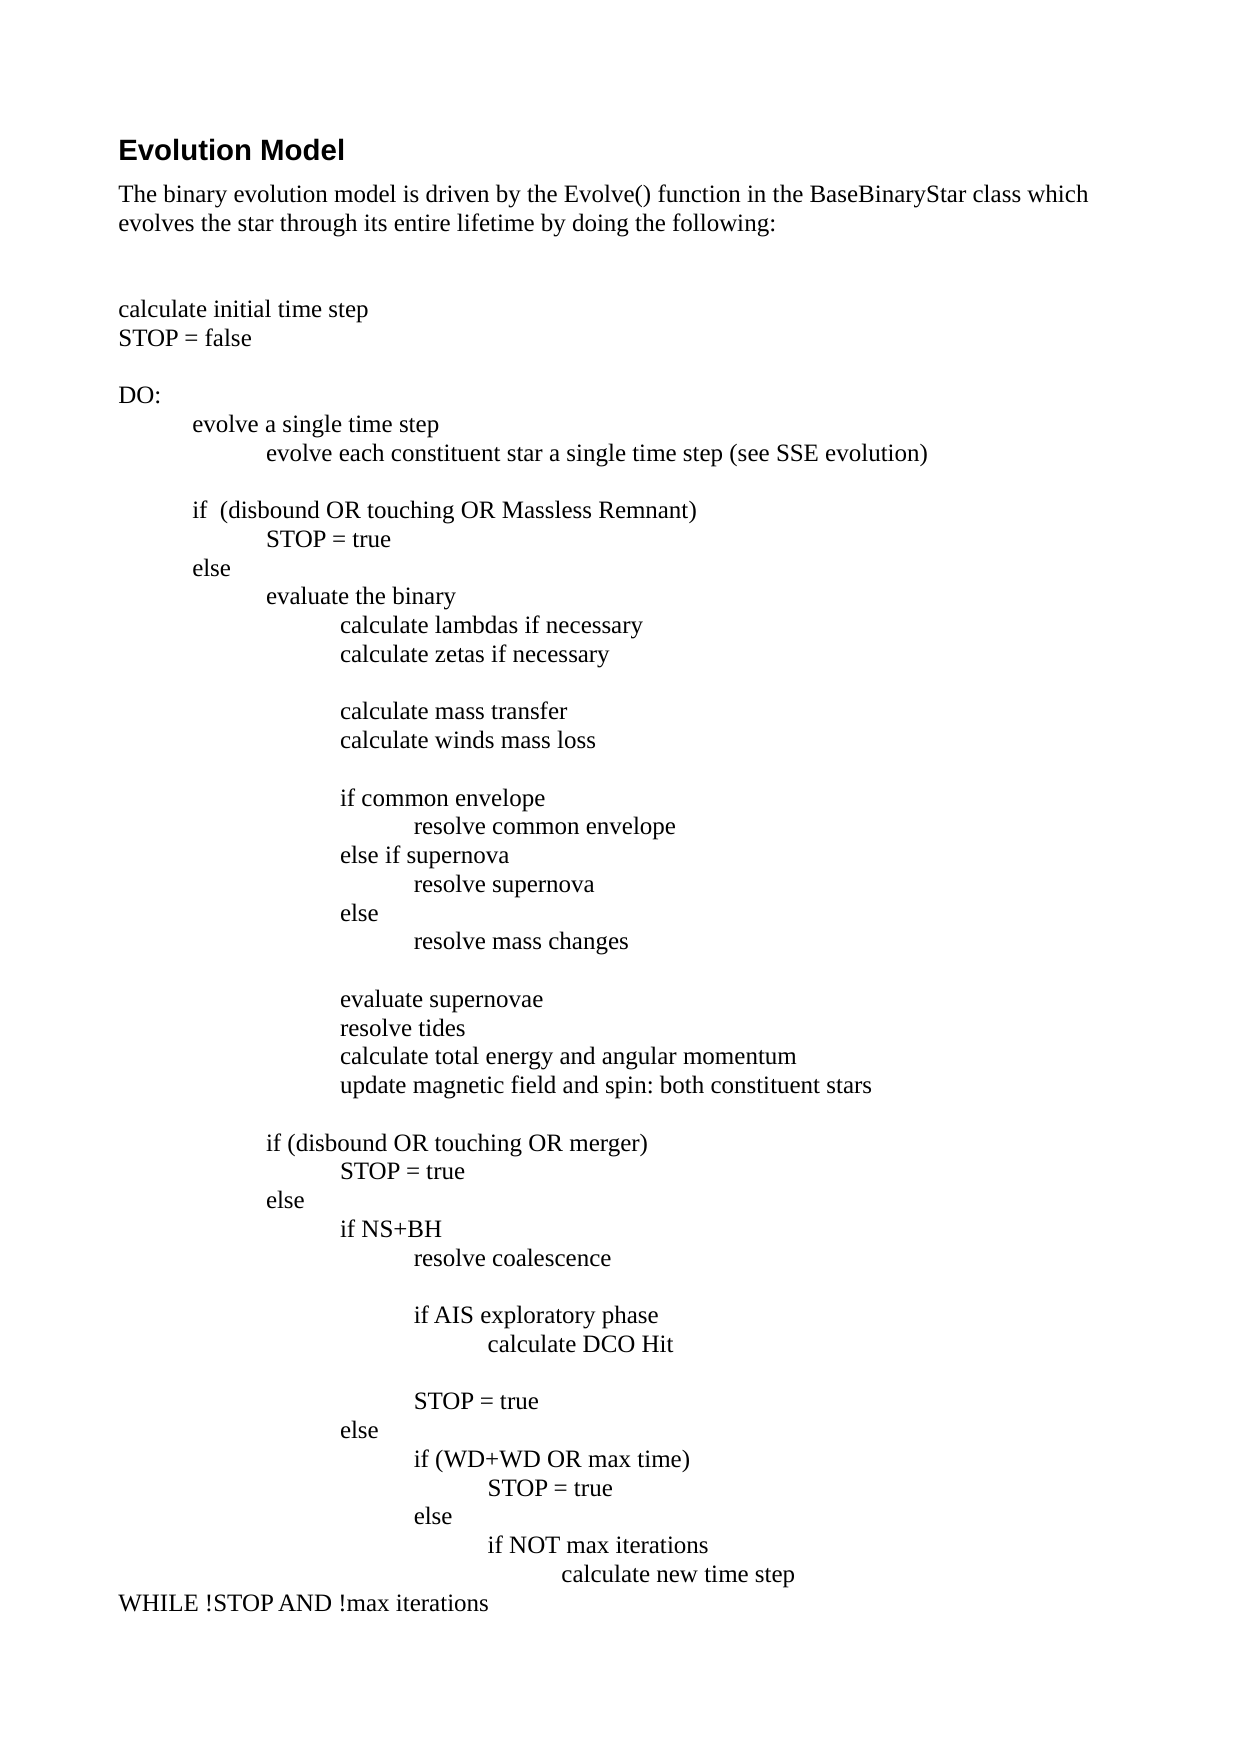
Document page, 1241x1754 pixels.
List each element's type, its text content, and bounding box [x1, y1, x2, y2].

text else [118, 1501, 1122, 1530]
text STOP = true [118, 1156, 1122, 1185]
text evolve each constituent star a single time step (see SSE evolution) [118, 438, 1122, 466]
text else [118, 553, 1122, 581]
text calculate new time step [118, 1559, 1122, 1588]
text else [118, 1185, 1122, 1214]
text resolve common envelope [118, 811, 1122, 840]
text calculate lambdas if necessary [118, 610, 1122, 639]
text DO: [118, 380, 1122, 409]
text STOP = false [118, 323, 1122, 351]
text STOP = true [118, 1386, 1122, 1415]
text update magnetic field and spin: both constituent stars [118, 1070, 1122, 1099]
text resolve supernova [118, 869, 1122, 898]
text if (WD+WD OR max time) [118, 1444, 1122, 1473]
text WHILE !STOP AND !max iterations [118, 1588, 1122, 1616]
text calculate total energy and angular momentum [118, 1041, 1122, 1070]
text else [118, 898, 1122, 926]
text if common envelope [118, 783, 1122, 811]
text calculate initial time step [118, 294, 1122, 323]
text The binary evolution model is driven by the Evolve() function in the BaseBinaryStar class which evolves the star through its entire lifetime by doing the following: [118, 179, 1122, 236]
text if (disbound OR touching OR merger) [118, 1128, 1122, 1156]
text if (disbound OR touching OR Massless Remnant) [118, 495, 1122, 524]
text resolve coalescence [118, 1243, 1122, 1271]
subtitle Evolution Model [118, 133, 1122, 166]
text if NOT max iterations [118, 1530, 1122, 1559]
text calculate zetas if necessary [118, 639, 1122, 668]
text calculate winds mass loss [118, 725, 1122, 754]
text evaluate the binary [118, 581, 1122, 610]
text if AIS exploratory phase [118, 1300, 1122, 1329]
text else if supernova [118, 840, 1122, 869]
text STOP = true [118, 524, 1122, 553]
text evaluate supernovae [118, 984, 1122, 1013]
text calculate mass transfer [118, 696, 1122, 725]
text else [118, 1415, 1122, 1444]
text STOP = true [118, 1473, 1122, 1501]
text calculate DCO Hit [118, 1329, 1122, 1358]
text resolve tides [118, 1013, 1122, 1041]
text if NS+BH [118, 1214, 1122, 1243]
text evolve a single time step [118, 409, 1122, 438]
text resolve mass changes [118, 926, 1122, 955]
